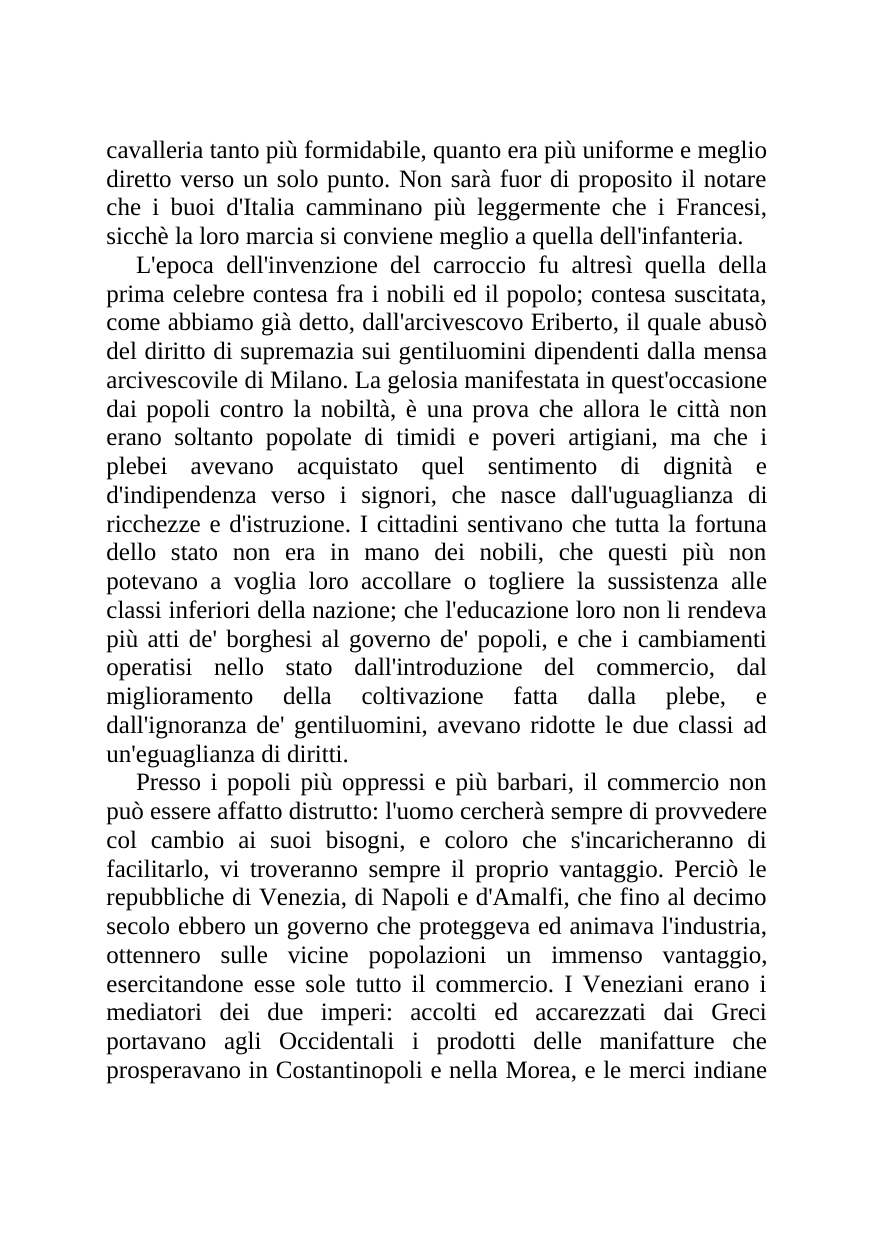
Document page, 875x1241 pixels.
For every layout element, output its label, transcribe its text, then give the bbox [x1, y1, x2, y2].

text Presso i popoli più oppressi e più barbari, il commercio non può essere affatto distrutto: l'uomo cercherà sempre di provvedere col cambio ai suoi bisogni, e coloro che s'incaricheranno di facilitarlo, vi troveranno sempre il proprio vantaggio. Perciò le repubbliche di Venezia, di Napoli e d'Amalfi, che fino al decimo secolo ebbero un governo che proteggeva ed animava l'industria, ottennero sulle vicine popolazioni un immenso vantaggio, esercitandone esse sole tutto il commercio. I Veneziani erano i mediatori dei due imperi: accolti ed accarezzati dai Greci portavano agli Occidentali i prodotti delle manifatture che prosperavano in Costantinopoli e nella Morea, e le merci indiane [106, 767, 768, 1084]
text L'epoca dell'invenzione del carroccio fu altresì quella della prima celebre contesa fra i nobili ed il popolo; contesa suscitata, come abbiamo già detto, dall'arcivescovo Eriberto, il quale abusò del diritto di supremazia sui gentiluomini dipendenti dalla mensa arcivescovile di Milano. La gelosia manifestata in quest'occasione dai popoli contro la nobiltà, è una prova che allora le città non erano soltanto popolate di timidi e poveri artigiani, ma che i plebei avevano acquistato quel sentimento di dignità e d'indipendenza verso i signori, che nasce dall'uguaglianza di ricchezze e d'istruzione. I cittadini sentivano che tutta la fortuna dello stato non era in mano dei nobili, che questi più non potevano a voglia loro accollare o togliere la sussistenza alle classi inferiori della nazione; che l'educazione loro non li rendeva più atti de' borghesi al governo de' popoli, e che i cambiamenti operatisi nello stato dall'introduzione del commercio, dal miglioramento della coltivazione fatta dalla plebe, e dall'ignoranza de' gentiluomini, avevano ridotte le due classi ad un'eguaglianza di diritti. [106, 250, 768, 767]
text cavalleria tanto più formidabile, quanto era più uniforme e meglio diretto verso un solo punto. Non sarà fuor di proposito il notare che i buoi d'Italia camminano più leggermente che i Francesi, sicchè la loro marcia si conviene meglio a quella dell'infanteria. [106, 135, 768, 250]
